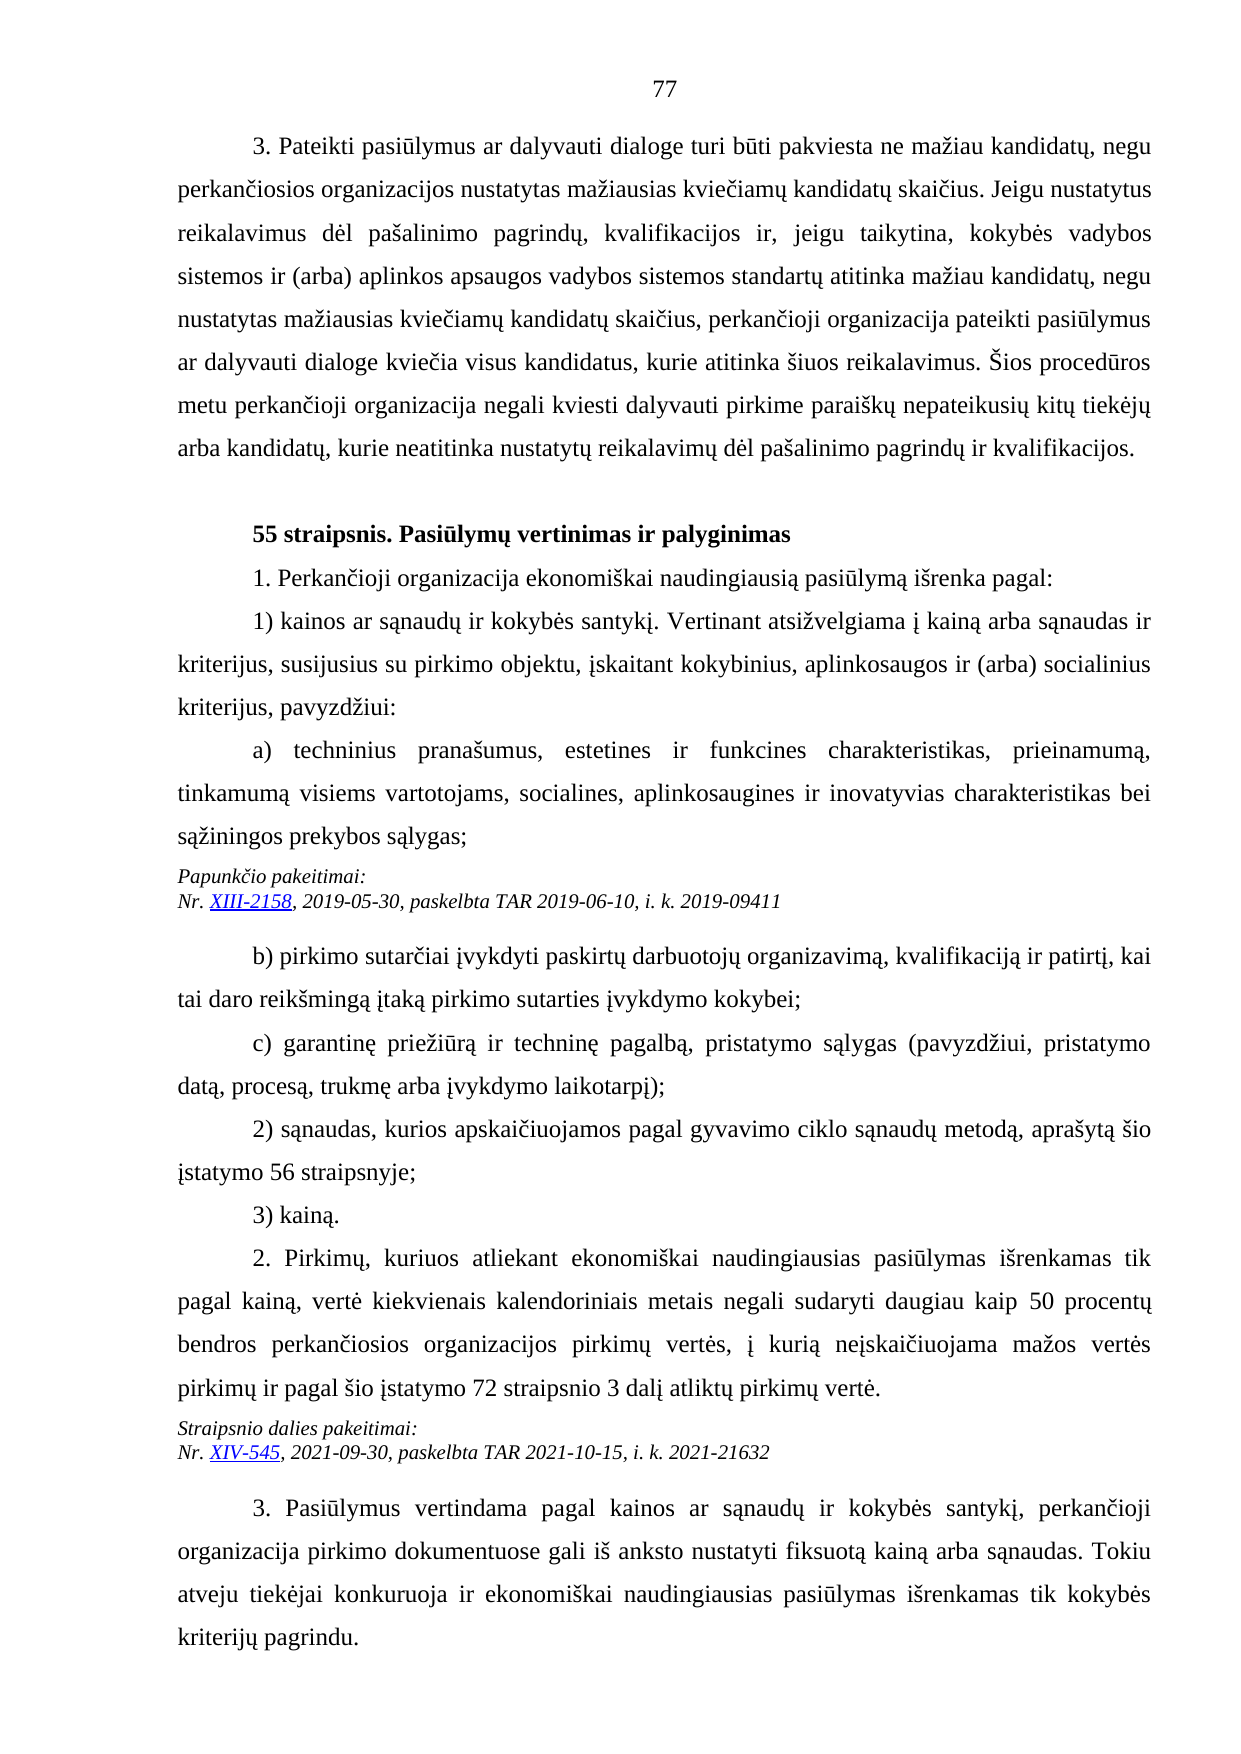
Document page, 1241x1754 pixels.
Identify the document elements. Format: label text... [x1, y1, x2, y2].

text Nr. XIII-2158, 2019-05-30, paskelbta TAR 2019-06-10, i. k. 2019-09411 [177, 888, 1152, 913]
text 2) sąnaudas, kurios apskaičiuojamos pagal gyvavimo ciklo sąnaudų metodą, aprašytą šio įstatymo 56 straipsnyje; [177, 1114, 1152, 1186]
text b) pirkimo sutarčiai įvykdyti paskirtų darbuotojų organizavimą, kvalifikaciją ir patirtį, kai tai daro reikšmingą įtaką pirkimo sutarties įvykdymo kokybei; [177, 941, 1152, 1013]
text Straipsnio dalies pakeitimai: [177, 1416, 1152, 1440]
text 55 straipsnis. Pasiūlymų vertinimas ir palyginimas [177, 519, 1152, 548]
text 1. Perkančioji organizacija ekonomiškai naudingiausią pasiūlymą išrenka pagal: [177, 563, 1152, 591]
text Papunkčio pakeitimai: [177, 864, 1152, 888]
text 3. Pateikti pasiūlymus ar dalyvauti dialoge turi būti pakviesta ne mažiau kandidatų, negu perkančiosios organizacijos nustatytas mažiausias kviečiamų kandidatų skaičius. Jeigu nustatytus reikalavimus dėl pašalinimo pagrindų, kvalifikacijos ir, jeigu taikytina, kokybės vadybos sistemos ir (arba) aplinkos apsaugos vadybos sistemos standartų atitinka mažiau kandidatų, negu nustatytas mažiausias kviečiamų kandidatų skaičius, perkančioji organizacija pateikti pasiūlymus ar dalyvauti dialoge kviečia visus kandidatus, kurie atitinka šiuos reikalavimus. Šios procedūros metu perkančioji organizacija negali kviesti dalyvauti pirkime paraiškų nepateikusių kitų tiekėjų arba kandidatų, kurie neatitinka nustatytų reikalavimų dėl pašalinimo pagrindų ir kvalifikacijos. [177, 131, 1152, 462]
text c) garantinę priežiūrą ir techninę pagalbą, pristatymo sąlygas (pavyzdžiui, pristatymo datą, procesą, trukmę arba įvykdymo laikotarpį); [177, 1028, 1152, 1099]
text a) techninius pranašumus, estetines ir funkcines charakteristikas, prieinamumą, tinkamumą visiems vartotojams, socialines, aplinkosaugines ir inovatyvias charakteristikas bei sąžiningos prekybos sąlygas; [177, 735, 1152, 850]
text 3. Pasiūlymus vertindama pagal kainos ar sąnaudų ir kokybės santykį, perkančioji organizacija pirkimo dokumentuose gali iš anksto nustatyti fiksuotą kainą arba sąnaudas. Tokiu atveju tiekėjai konkuruoja ir ekonomiškai naudingiausias pasiūlymas išrenkamas tik kokybės kriterijų pagrindu. [177, 1493, 1152, 1651]
text 1) kainos ar sąnaudų ir kokybės santykį. Vertinant atsižvelgiama į kainą arba sąnaudas ir kriterijus, susijusius su pirkimo objektu, įskaitant kokybinius, aplinkosaugos ir (arba) socialinius kriterijus, pavyzdžiui: [177, 606, 1152, 721]
text 2. Pirkimų, kuriuos atliekant ekonomiškai naudingiausias pasiūlymas išrenkamas tik pagal kainą, vertė kiekvienais kalendoriniais metais negali sudaryti daugiau kaip 50 procentų bendros perkančiosios organizacijos pirkimų vertės, į kurią neįskaičiuojama mažos vertės pirkimų ir pagal šio įstatymo 72 straipsnio 3 dalį atliktų pirkimų vertė. [177, 1243, 1152, 1401]
text 3) kainą. [177, 1200, 1152, 1229]
text Nr. XIV-545, 2021-09-30, paskelbta TAR 2021-10-15, i. k. 2021-21632 [177, 1440, 1152, 1464]
